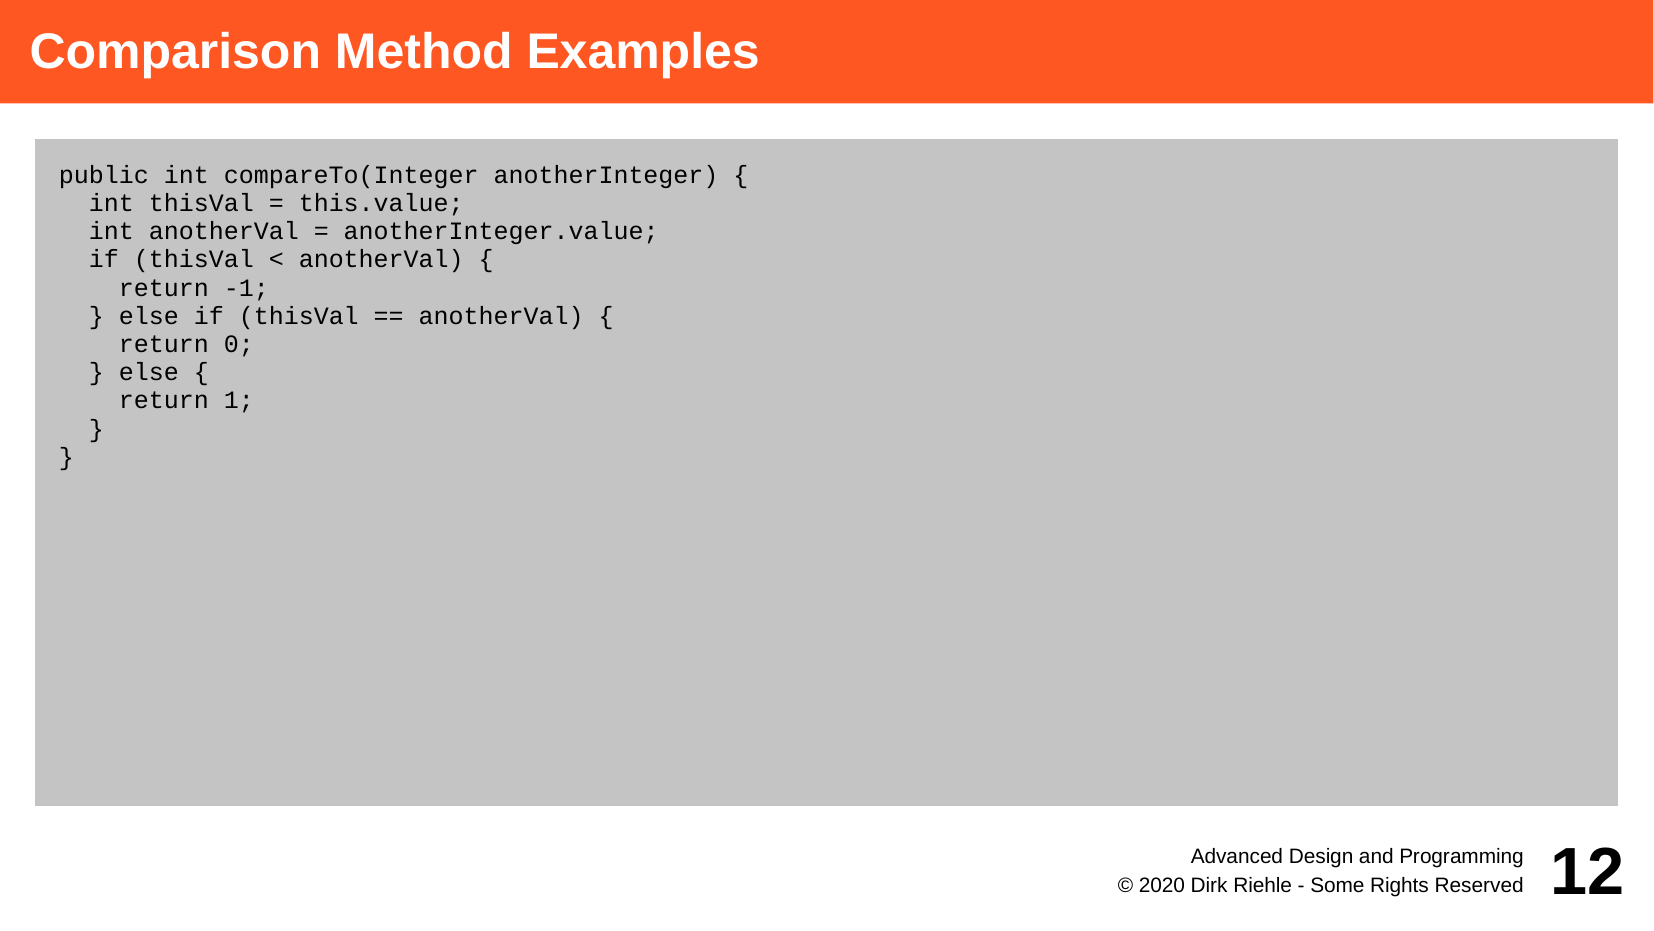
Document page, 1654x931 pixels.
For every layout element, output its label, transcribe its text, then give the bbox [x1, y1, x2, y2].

title Comparison Method Examples [0, 0, 1654, 104]
list public int compareTo(Integer anotherInteger) { int thisVal = this.value; int anotherVal = anotherInteger.value; if (thisVal < anotherVal) { return -1; } else if (thisVal == anotherVal) { return 0; } else { return 1; } } [29, 132, 1625, 813]
